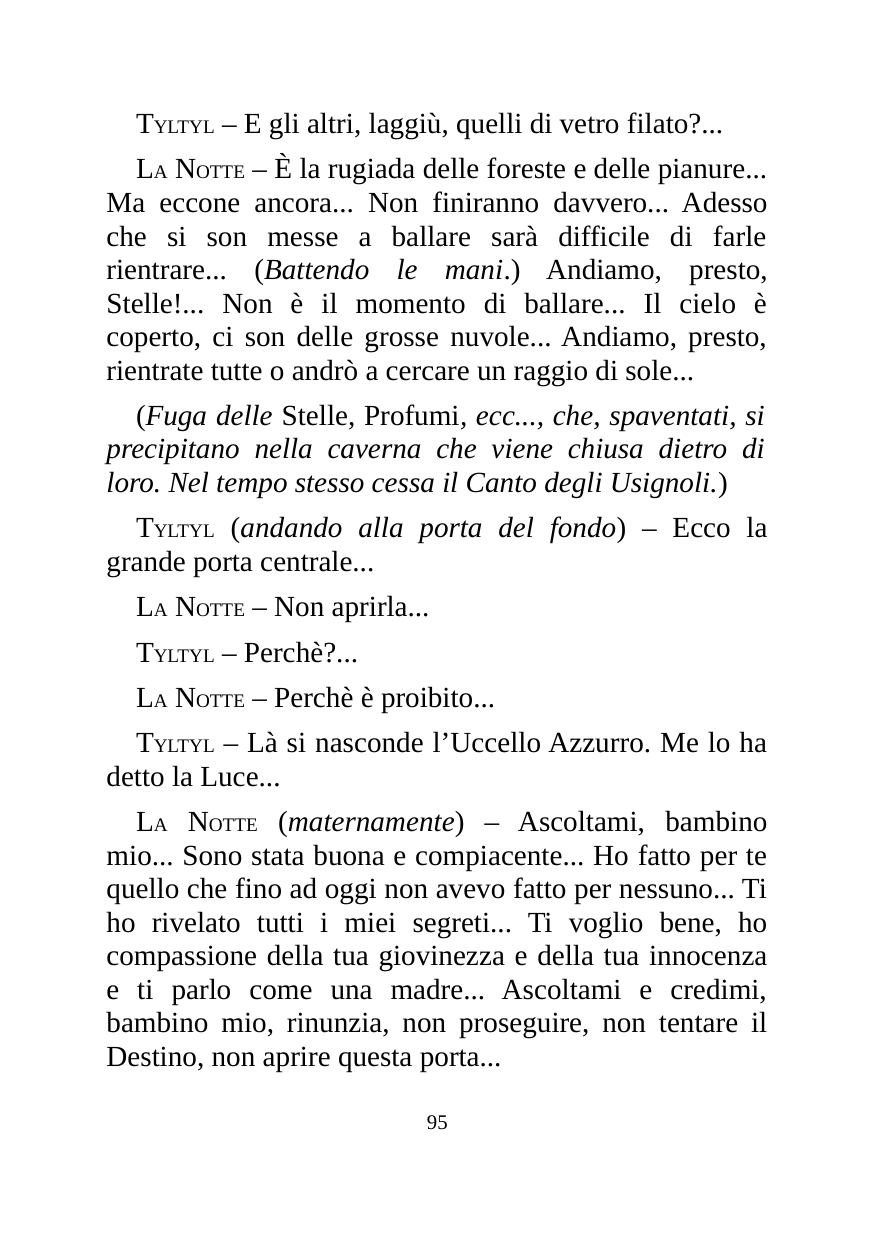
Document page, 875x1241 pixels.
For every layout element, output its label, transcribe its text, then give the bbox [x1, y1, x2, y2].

text La Notte – Perchè è proibito... [106, 680, 768, 713]
text Tyltyl – E gli altri, laggiù, quelli di vetro filato?... [106, 106, 768, 140]
text Tyltyl – Perchè?... [106, 635, 768, 668]
text La Notte (maternamente) – Ascoltami, bambino mio... Sono stata buona e compiacente... Ho fatto per te quello che fino ad oggi non avevo fatto per nessuno... Ti ho rivelato tutti i miei segreti... Ti voglio bene, ho compassione della tua giovinezza e della tua innocenza e ti parlo come una madre... Ascoltami e credimi, bambino mio, rinunzia, non proseguire, non tentare il Destino, non aprire questa porta... [106, 804, 768, 1072]
text (Fuga delle Stelle, Profumi, ecc..., che, spaventati, si precipitano nella caverna che viene chiusa dietro di loro. Nel tempo stesso cessa il Canto degli Usignoli.) [106, 398, 768, 499]
text Tyltyl – Là si nasconde l’Uccello Azzurro. Me lo ha detto la Luce... [106, 725, 768, 792]
text La Notte – Non aprirla... [106, 589, 768, 623]
text Tyltyl (andando alla porta del fondo) – Ecco la grande porta centrale... [106, 511, 768, 578]
text La Notte – È la rugiada delle foreste e delle pianure... Ma eccone ancora... Non finiranno davvero... Adesso che si son messe a ballare sarà difficile di farle rientrare... (Battendo le mani.) Andiamo, presto, Stelle!... Non è il momento di ballare... Il cielo è coperto, ci son delle grosse nuvole... Andiamo, presto, rientrate tutte o andrò a cercare un raggio di sole... [106, 152, 768, 386]
